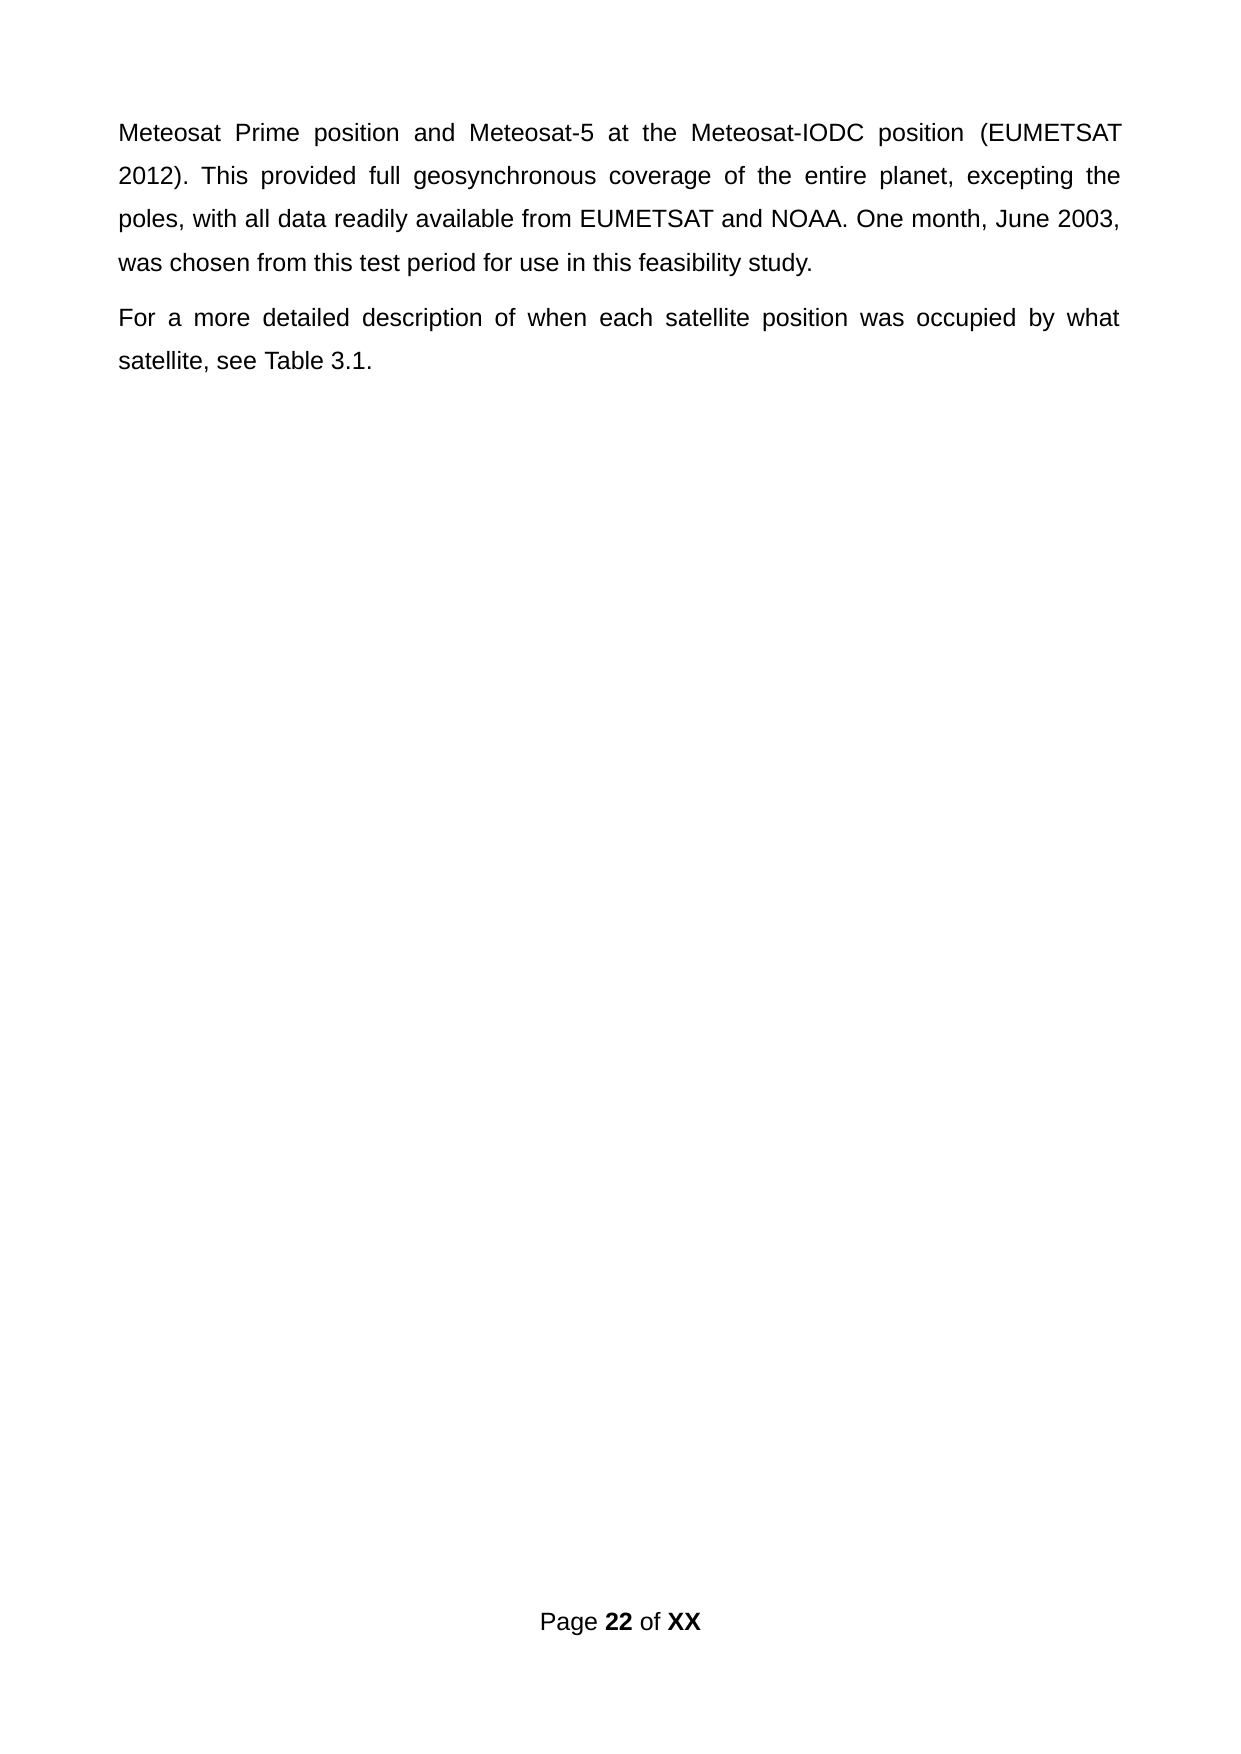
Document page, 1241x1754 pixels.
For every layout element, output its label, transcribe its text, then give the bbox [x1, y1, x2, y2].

text For a more detailed description of when each satellite position was occupied by what satellite, see Table 3.1. [118, 303, 1122, 375]
text Meteosat Prime position and Meteosat-5 at the Meteosat-IODC position (EUMETSAT 2012). This provided full geosynchronous coverage of the entire planet, excepting the poles, with all data readily available from EUMETSAT and NOAA. One month, June 2003, was chosen from this test period for use in this feasibility study. [118, 118, 1122, 276]
